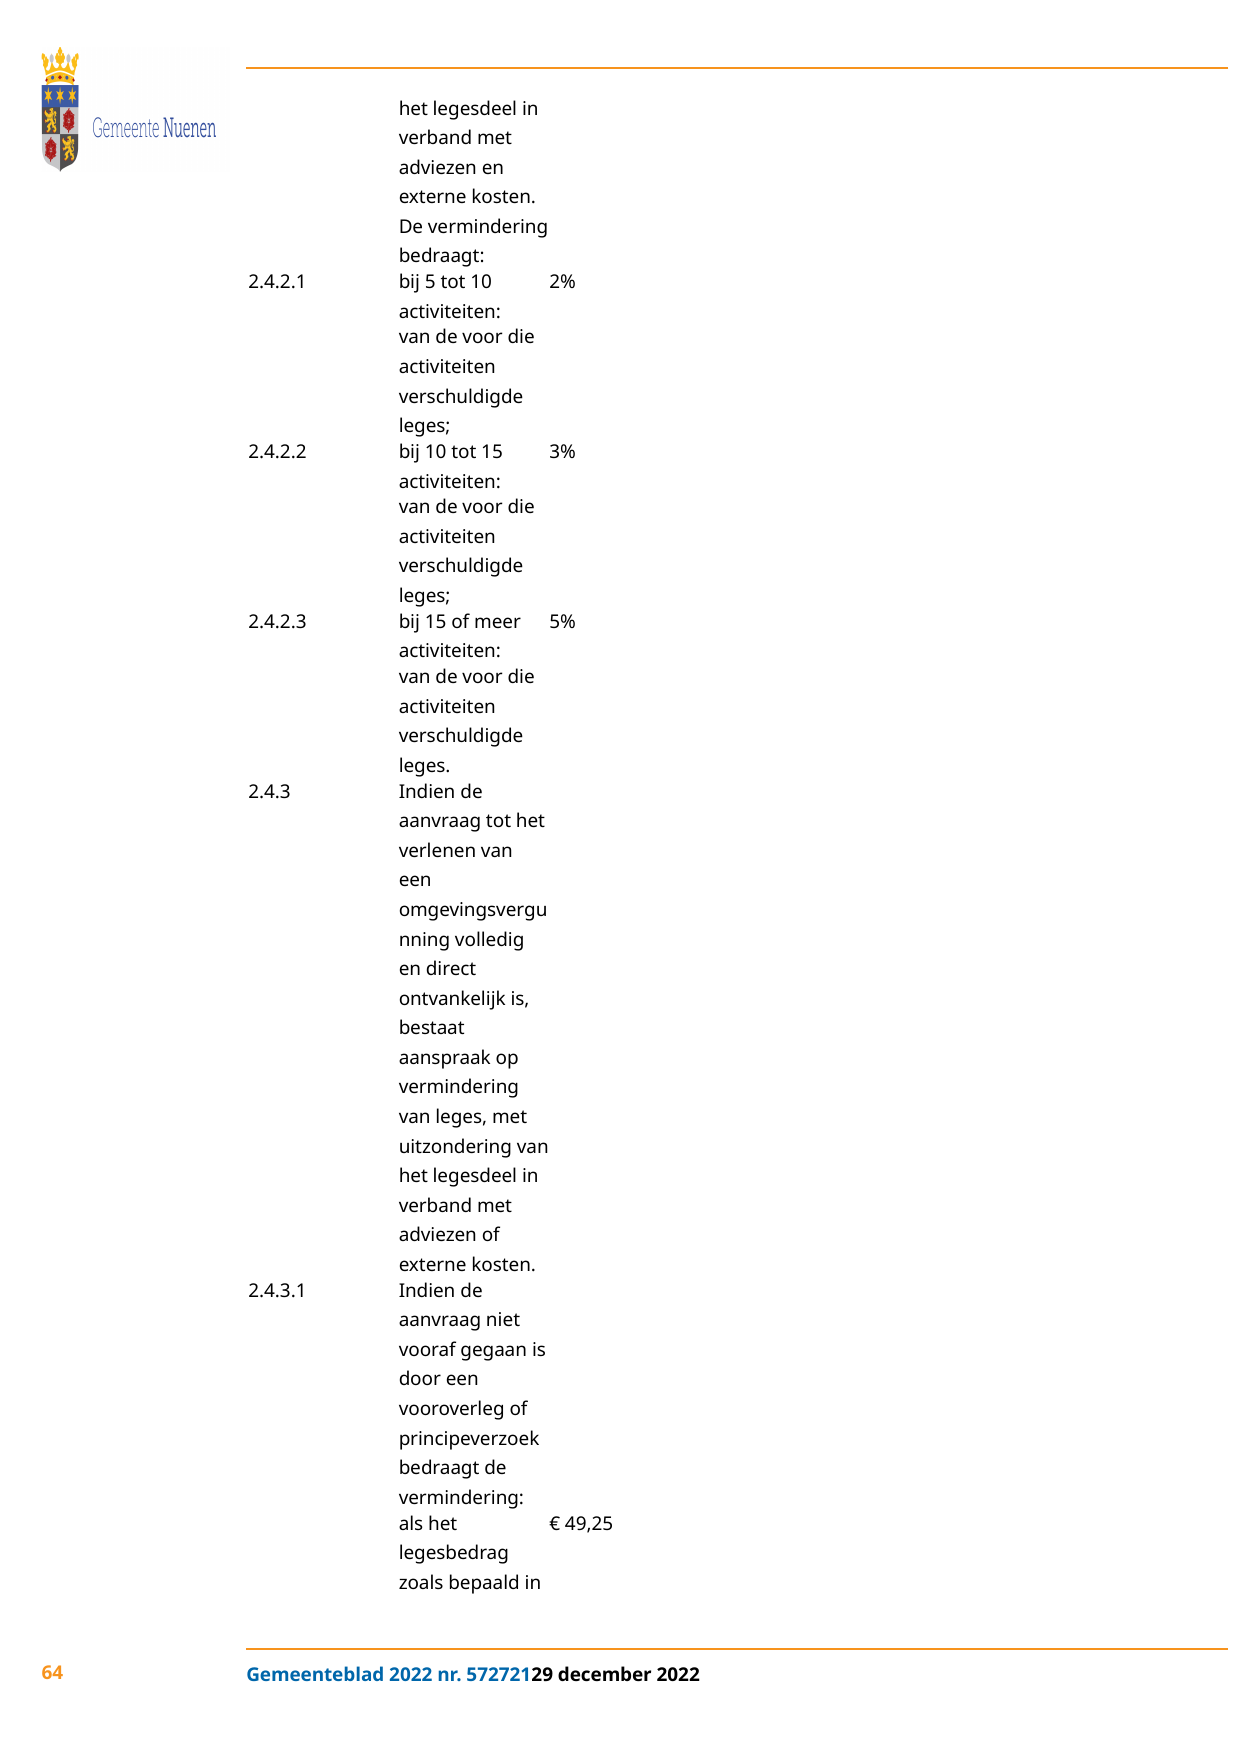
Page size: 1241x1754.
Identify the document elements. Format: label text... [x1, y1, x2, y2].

table_cell [248, 663, 398, 778]
table_cell [850, 1510, 1001, 1594]
table_cell het legesdeel in verband met adviezen en externe kosten. De vermindering bedraagt: [399, 95, 549, 268]
table_cell van de voor die activiteiten verschuldigde leges. [399, 663, 549, 778]
table_cell [248, 324, 398, 438]
table_cell 2.4.2.1 [248, 269, 398, 324]
table_cell [549, 663, 700, 778]
table_cell 2.4.3.1 [248, 1277, 398, 1510]
table_cell [700, 608, 850, 663]
table_cell [850, 269, 1001, 324]
table_cell [850, 663, 1001, 778]
table_cell [850, 438, 1001, 493]
table_cell [549, 778, 700, 1277]
table_cell als het legesbedrag zoals bepaald in [399, 1510, 549, 1594]
table_cell [1001, 494, 1152, 608]
table_cell [700, 778, 850, 1277]
table_cell [700, 269, 850, 324]
table_cell [1001, 324, 1152, 438]
table_cell [1001, 1510, 1152, 1594]
table_cell bij 10 tot 15 activiteiten: [399, 438, 549, 493]
table_cell 2.4.2.3 [248, 608, 398, 663]
table_cell [1001, 438, 1152, 493]
table_cell [1001, 663, 1152, 778]
table_cell 2.4.3 [248, 778, 398, 1277]
table_cell [248, 95, 398, 268]
table_cell [1001, 1277, 1152, 1510]
table_cell [248, 1510, 398, 1594]
table_cell [700, 494, 850, 608]
table_cell [1001, 778, 1152, 1277]
table_cell [700, 663, 850, 778]
table_cell Indien de aanvraag niet vooraf gegaan is door een vooroverleg of principeverzoek bedraagt de vermindering: [399, 1277, 549, 1510]
table_cell [850, 494, 1001, 608]
picture [41, 47, 231, 172]
table_cell [549, 324, 700, 438]
table_cell [850, 95, 1001, 268]
table_cell [549, 95, 700, 268]
table_cell [1001, 95, 1152, 268]
table_cell [700, 95, 850, 268]
table_cell bij 5 tot 10 activiteiten: [399, 269, 549, 324]
table_cell [700, 324, 850, 438]
table_cell [1001, 608, 1152, 663]
table_cell [700, 1277, 850, 1510]
table_cell [248, 494, 398, 608]
table_cell [549, 1277, 700, 1510]
table_cell [700, 438, 850, 493]
table_cell 2.4.2.2 [248, 438, 398, 493]
table_cell van de voor die activiteiten verschuldigde leges; [399, 324, 549, 438]
table_cell € 49,25 [549, 1510, 700, 1594]
table_cell [850, 608, 1001, 663]
table_cell [850, 778, 1001, 1277]
table_cell [850, 1277, 1001, 1510]
table_cell [850, 324, 1001, 438]
table_cell 3% [549, 438, 700, 493]
table_cell Indien de aanvraag tot het verlenen van een omgevingsvergunning volledig en direct ontvankelijk is, bestaat aanspraak op vermindering van leges, met uitzondering van het legesdeel in verband met adviezen of externe kosten. [399, 778, 549, 1277]
table_cell 5% [549, 608, 700, 663]
table_cell 2% [549, 269, 700, 324]
table_cell [700, 1510, 850, 1594]
table_cell van de voor die activiteiten verschuldigde leges; [399, 494, 549, 608]
table_cell [1001, 269, 1152, 324]
table_cell [549, 494, 700, 608]
table_cell bij 15 of meer activiteiten: [399, 608, 549, 663]
